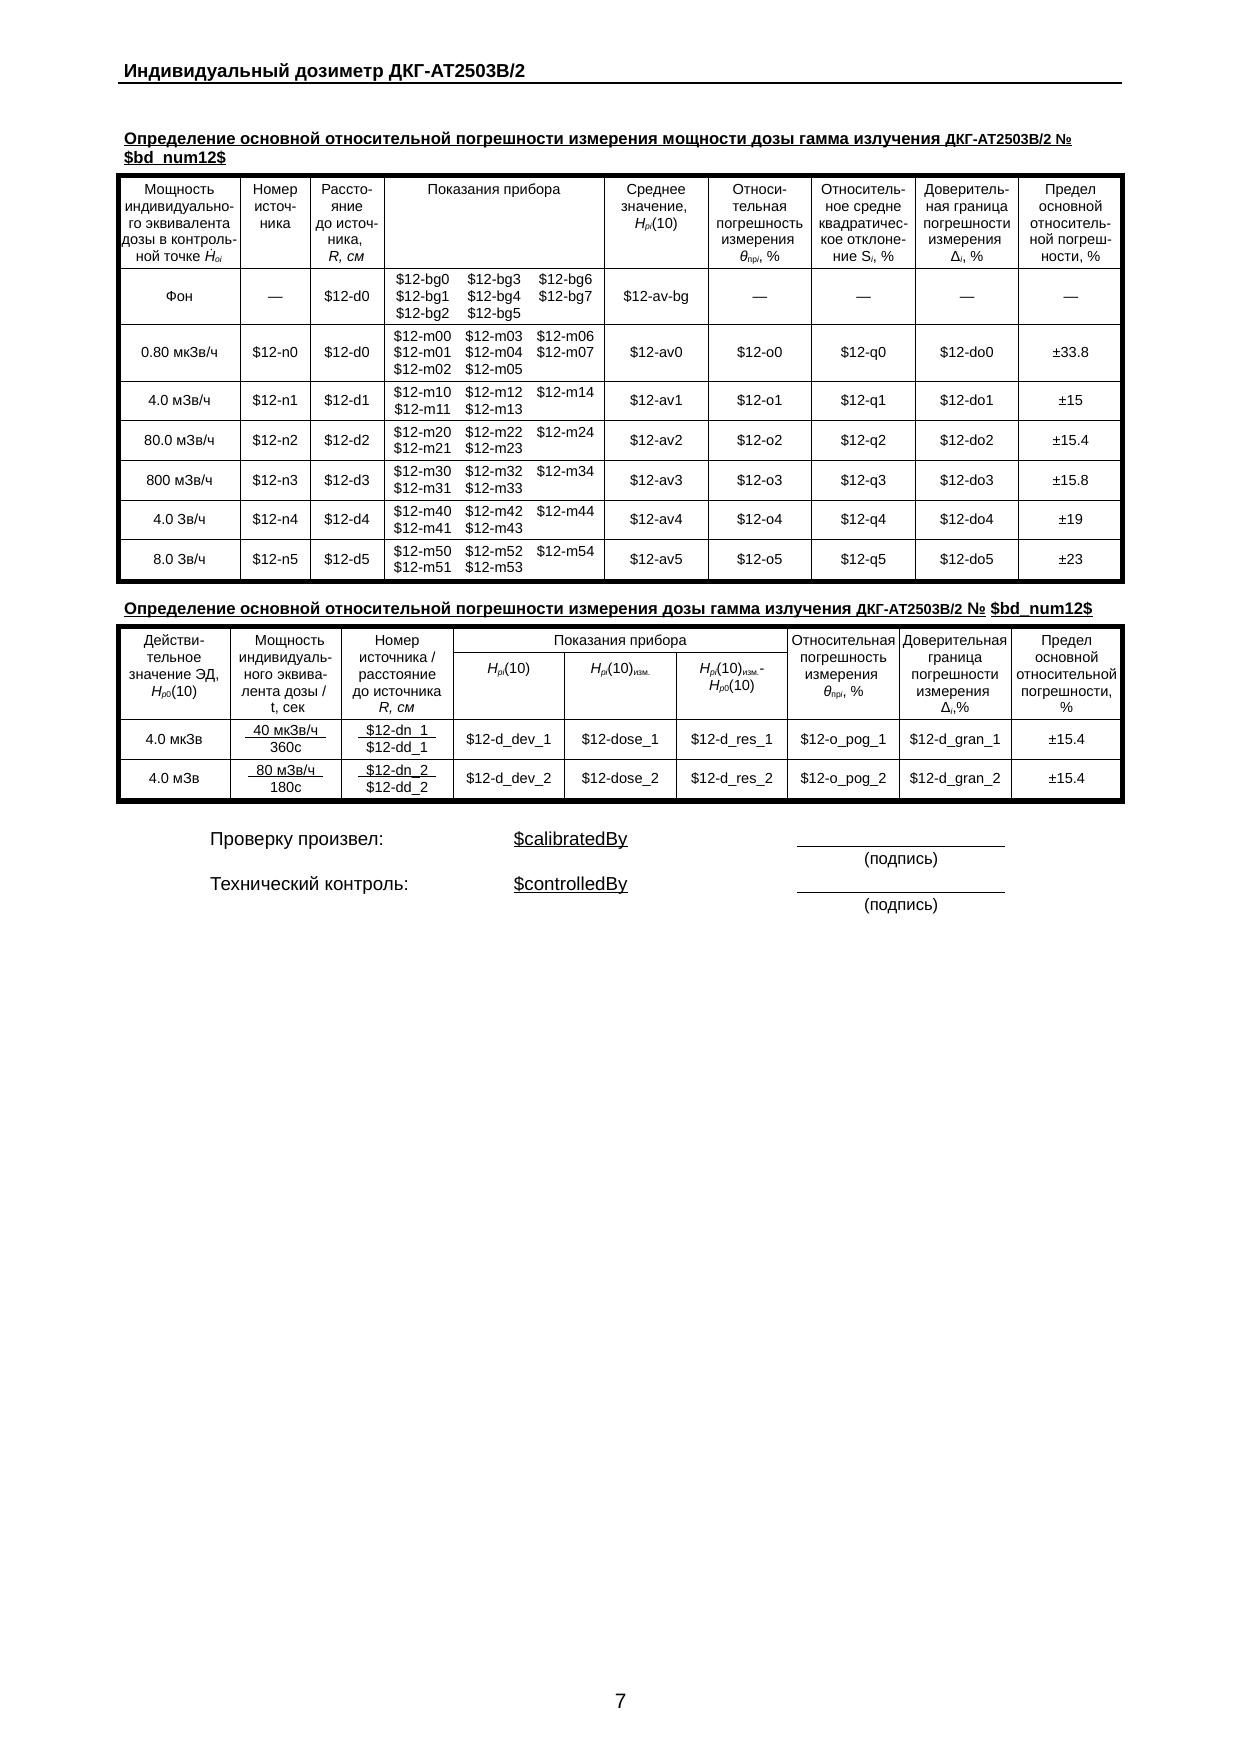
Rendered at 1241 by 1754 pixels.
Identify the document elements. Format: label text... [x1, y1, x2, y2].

table_cell $12-dose_1 [565, 720, 676, 758]
table_cell ±15.4 [1012, 720, 1120, 758]
table_cell ±15.4 [1012, 760, 1120, 798]
table_cell $12-n0 [241, 325, 310, 381]
table_cell ±19 [1019, 501, 1120, 539]
table_cell ±15 [1019, 382, 1120, 420]
table_cell — [241, 269, 310, 324]
table_cell $12-q3 [812, 461, 915, 499]
table_cell (подпись) [771, 849, 1031, 871]
table_cell Hpi(10)изм.-Hp0(10) [677, 653, 787, 719]
table_cell Номер источника / расстояние до источника R, см [342, 629, 453, 719]
table_cell 80 мЗв/ч 180c [231, 760, 341, 798]
table_cell $12-d_dev_1 [454, 720, 564, 758]
table_cell $12-n3 [241, 461, 310, 499]
table_cell $12-av0 [605, 325, 708, 381]
table_cell 8.0 Зв/ч [121, 540, 240, 579]
table_cell Предел основной относитель-ной погреш-ности, % [1019, 178, 1120, 268]
table_cell $12-o3 [709, 461, 811, 499]
table_cell [771, 871, 1031, 894]
table_cell $12-av4 [605, 501, 708, 539]
table_cell $controlledBy [514, 871, 771, 894]
table_cell Показания прибора [454, 629, 787, 652]
table_cell 4.0 мЗв/ч [121, 382, 240, 420]
table_cell $12-do5 [916, 540, 1018, 579]
table_cell $12-n2 [241, 421, 310, 460]
table_cell $12-o4 [709, 501, 811, 539]
table_cell Мощность индивидуально-го эквивалента дозы в контроль-ной точке Ḣoi [121, 178, 240, 268]
table_cell $12-d1 [311, 382, 384, 420]
table_cell $12-d0 [311, 269, 384, 324]
table_cell $12-o_pog_2 [788, 760, 899, 798]
table_cell $12-m50 $12-m51 $12-m52 $12-m53 $12-m54 [385, 540, 604, 579]
table_cell $12-d3 [311, 461, 384, 499]
table_cell $12-av5 [605, 540, 708, 579]
table_cell $12-d_res_1 [677, 720, 787, 758]
table_cell ±23 [1019, 540, 1120, 579]
table_cell $12-o2 [709, 421, 811, 460]
table_cell Мощность индивидуаль-ного эквива-лента дозы / t, сек [231, 629, 341, 719]
table_cell Технический контроль: [210, 871, 514, 894]
table_cell — [916, 269, 1018, 324]
table_cell $12-m00 $12-m01 $12-m02 $12-m03 $12-m04 $12-m05 $12-m06 $12-m07 [385, 325, 604, 381]
table_cell Относи-тельная погрешность измерения θпрi, % [709, 178, 811, 268]
table_cell $12-q5 [812, 540, 915, 579]
table_cell $12-dn_2 $12-dd_2 [342, 760, 453, 798]
table_cell Относитель-ное средне квадратичес-кое отклоне-ние Si, % [812, 178, 915, 268]
table_cell $12-q2 [812, 421, 915, 460]
table_cell ±15.4 [1019, 421, 1120, 460]
table_cell — [812, 269, 915, 324]
table_cell $12-o5 [709, 540, 811, 579]
table_cell [210, 895, 514, 916]
table_cell Hpi(10)изм. [565, 653, 676, 719]
table_cell $12-m10 $12-m11 $12-m12 $12-m13 $12-m14 [385, 382, 604, 420]
table_header $calibratedBy [514, 825, 771, 849]
table_header Определение основной относительной погрешности измерения мощности дозы гамма излучения ДКГ-АТ2503В/2 № $bd_num12$ [118, 114, 1122, 172]
table_cell $12-d_res_2 [677, 760, 787, 798]
table_cell 4.0 мЗв [121, 760, 230, 798]
table_cell (подпись) [771, 895, 1031, 916]
table_cell 4.0 мкЗв [121, 720, 230, 758]
table_header Определение основной относительной погрешности измерения дозы гамма излучения ДКГ-АТ2503В/2 № $bd_num12$ [118, 584, 1122, 624]
table_cell Среднее значение, Hpi(10) [605, 178, 708, 268]
table_cell $12-do2 [916, 421, 1018, 460]
table_cell $12-d2 [311, 421, 384, 460]
table_cell $12-do0 [916, 325, 1018, 381]
table_cell $12-o1 [709, 382, 811, 420]
table_cell $12-m20 $12-m21 $12-m22 $12-m23 $12-m24 [385, 421, 604, 460]
table_cell $12-bg0 $12-bg1 $12-bg2 $12-bg3 $12-bg4 $12-bg5 $12-bg6 $12-bg7 [385, 269, 604, 324]
table_cell $12-d_gran_1 [900, 720, 1011, 758]
table_cell $12-q1 [812, 382, 915, 420]
table_cell $12-d5 [311, 540, 384, 579]
table_cell $12-av2 [605, 421, 708, 460]
table_cell $12-do3 [916, 461, 1018, 499]
table_cell $12-dn_1 $12-dd_1 [342, 720, 453, 758]
table_cell $12-q0 [812, 325, 915, 381]
table_cell $12-o_pog_1 [788, 720, 899, 758]
table_cell $12-q4 [812, 501, 915, 539]
table_cell $12-dose_2 [565, 760, 676, 798]
table_cell $12-av1 [605, 382, 708, 420]
table_cell 800 мЗв/ч [121, 461, 240, 499]
table_cell [210, 849, 514, 871]
table_cell $12-d0 [311, 325, 384, 381]
table_cell Показания прибора [385, 178, 604, 268]
table_cell $12-n1 [241, 382, 310, 420]
table_cell [514, 849, 771, 871]
table_cell $12-av3 [605, 461, 708, 499]
table_cell $12-do4 [916, 501, 1018, 539]
table_cell — [709, 269, 811, 324]
table_cell Действи-тельное значение ЭД, Hp0(10) [121, 629, 230, 719]
table_cell 4.0 Зв/ч [121, 501, 240, 539]
table_header Проверку произвел: [210, 825, 514, 849]
table_cell 40 мкЗв/ч 360c [231, 720, 341, 758]
table_cell 80.0 мЗв/ч [121, 421, 240, 460]
table_cell $12-av-bg [605, 269, 708, 324]
table_cell ±33.8 [1019, 325, 1120, 381]
table_cell $12-do1 [916, 382, 1018, 420]
table_cell ±15.8 [1019, 461, 1120, 499]
table_cell Доверительная граница погрешности измерения Δi,% [900, 629, 1011, 719]
table_cell Рассто-яние до источ-ника, R, см [311, 178, 384, 268]
table_cell $12-d_dev_2 [454, 760, 564, 798]
table_cell 0.80 мкЗв/ч [121, 325, 240, 381]
table_cell $12-d_gran_2 [900, 760, 1011, 798]
table_cell $12-d4 [311, 501, 384, 539]
table_cell Относительная погрешность измерения θпрi, % [788, 629, 899, 719]
table_cell Доверитель-ная граница погрешности измерения Δi, % [916, 178, 1018, 268]
table_cell $12-o0 [709, 325, 811, 381]
table_cell Hpi(10) [454, 653, 564, 719]
table_cell Предел основной относительной погрешности, % [1012, 629, 1120, 719]
table_cell $12-m40 $12-m41 $12-m42 $12-m43 $12-m44 [385, 501, 604, 539]
table_cell $12-n4 [241, 501, 310, 539]
table_cell — [1019, 269, 1120, 324]
table_cell Номер источ-ника [241, 178, 310, 268]
table_cell Фон [121, 269, 240, 324]
table_header [771, 825, 1031, 849]
table_cell $12-n5 [241, 540, 310, 579]
table_cell $12-m30 $12-m31 $12-m32 $12-m33 $12-m34 [385, 461, 604, 499]
table_cell [514, 895, 771, 916]
